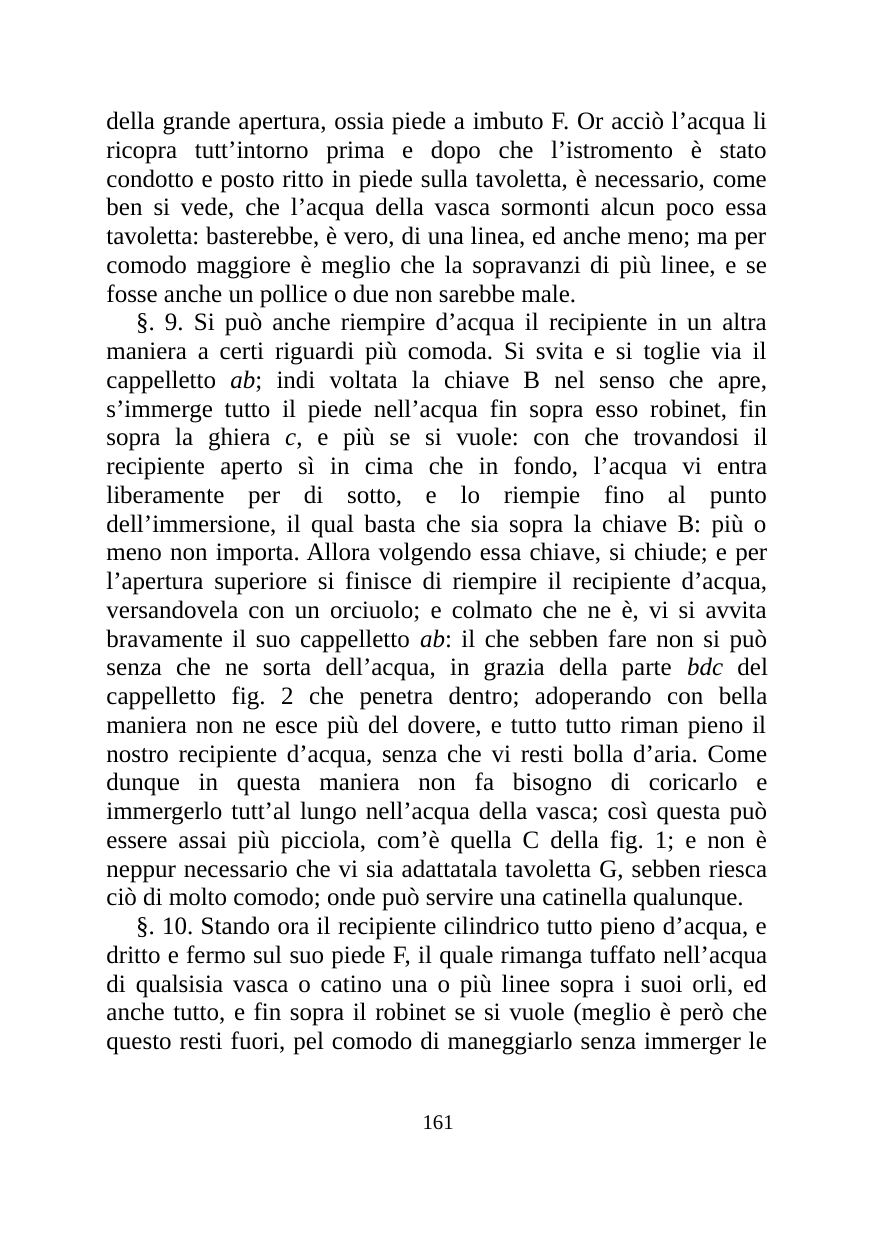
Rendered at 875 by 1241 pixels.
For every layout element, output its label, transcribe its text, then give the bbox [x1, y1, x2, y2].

text della grande apertura, ossia piede a imbuto F. Or acciò l’acqua li ricopra tutt’intorno prima e dopo che l’istromento è stato condotto e posto ritto in piede sulla tavoletta, è necessario, come ben si vede, che l’acqua della vasca sormonti alcun poco essa tavoletta: basterebbe, è vero, di una linea, ed anche meno; ma per comodo maggiore è meglio che la sopravanzi di più linee, e se fosse anche un pollice o due non sarebbe male. [106, 106, 768, 307]
text §. 10. Stando ora il recipiente cilindrico tutto pieno d’acqua, e dritto e fermo sul suo piede F, il quale rimanga tuffato nell’acqua di qualsisia vasca o catino una o più linee sopra i suoi orli, ed anche tutto, e fin sopra il robinet se si vuole (meglio è però che questo resti fuori, pel comodo di maneggiarlo senza immerger le [106, 911, 768, 1055]
text §. 9. Si può anche riempire d’acqua il recipiente in un altra maniera a certi riguardi più comoda. Si svita e si toglie via il cappelletto ab; indi voltata la chiave B nel senso che apre, s’immerge tutto il piede nell’acqua fin sopra esso robinet, fin sopra la ghiera c, e più se si vuole: con che trovandosi il recipiente aperto sì in cima che in fondo, l’acqua vi entra liberamente per di sotto, e lo riempie fino al punto dell’immersione, il qual basta che sia sopra la chiave B: più o meno non importa. Allora volgendo essa chiave, si chiude; e per l’apertura superiore si finisce di riempire il recipiente d’acqua, versandovela con un orciuolo; e colmato che ne è, vi si avvita bravamente il suo cappelletto ab: il che sebben fare non si può senza che ne sorta dell’acqua, in grazia della parte bdc del cappelletto fig. 2 che penetra dentro; adoperando con bella maniera non ne esce più del dovere, e tutto tutto riman pieno il nostro recipiente d’acqua, senza che vi resti bolla d’aria. Come dunque in questa maniera non fa bisogno di coricarlo e immergerlo tutt’al lungo nell’acqua della vasca; così questa può essere assai più picciola, com’è quella C della fig. 1; e non è neppur necessario che vi sia adattatala tavoletta G, sebben riesca ciò di molto comodo; onde può servire una catinella qualunque. [106, 307, 768, 911]
